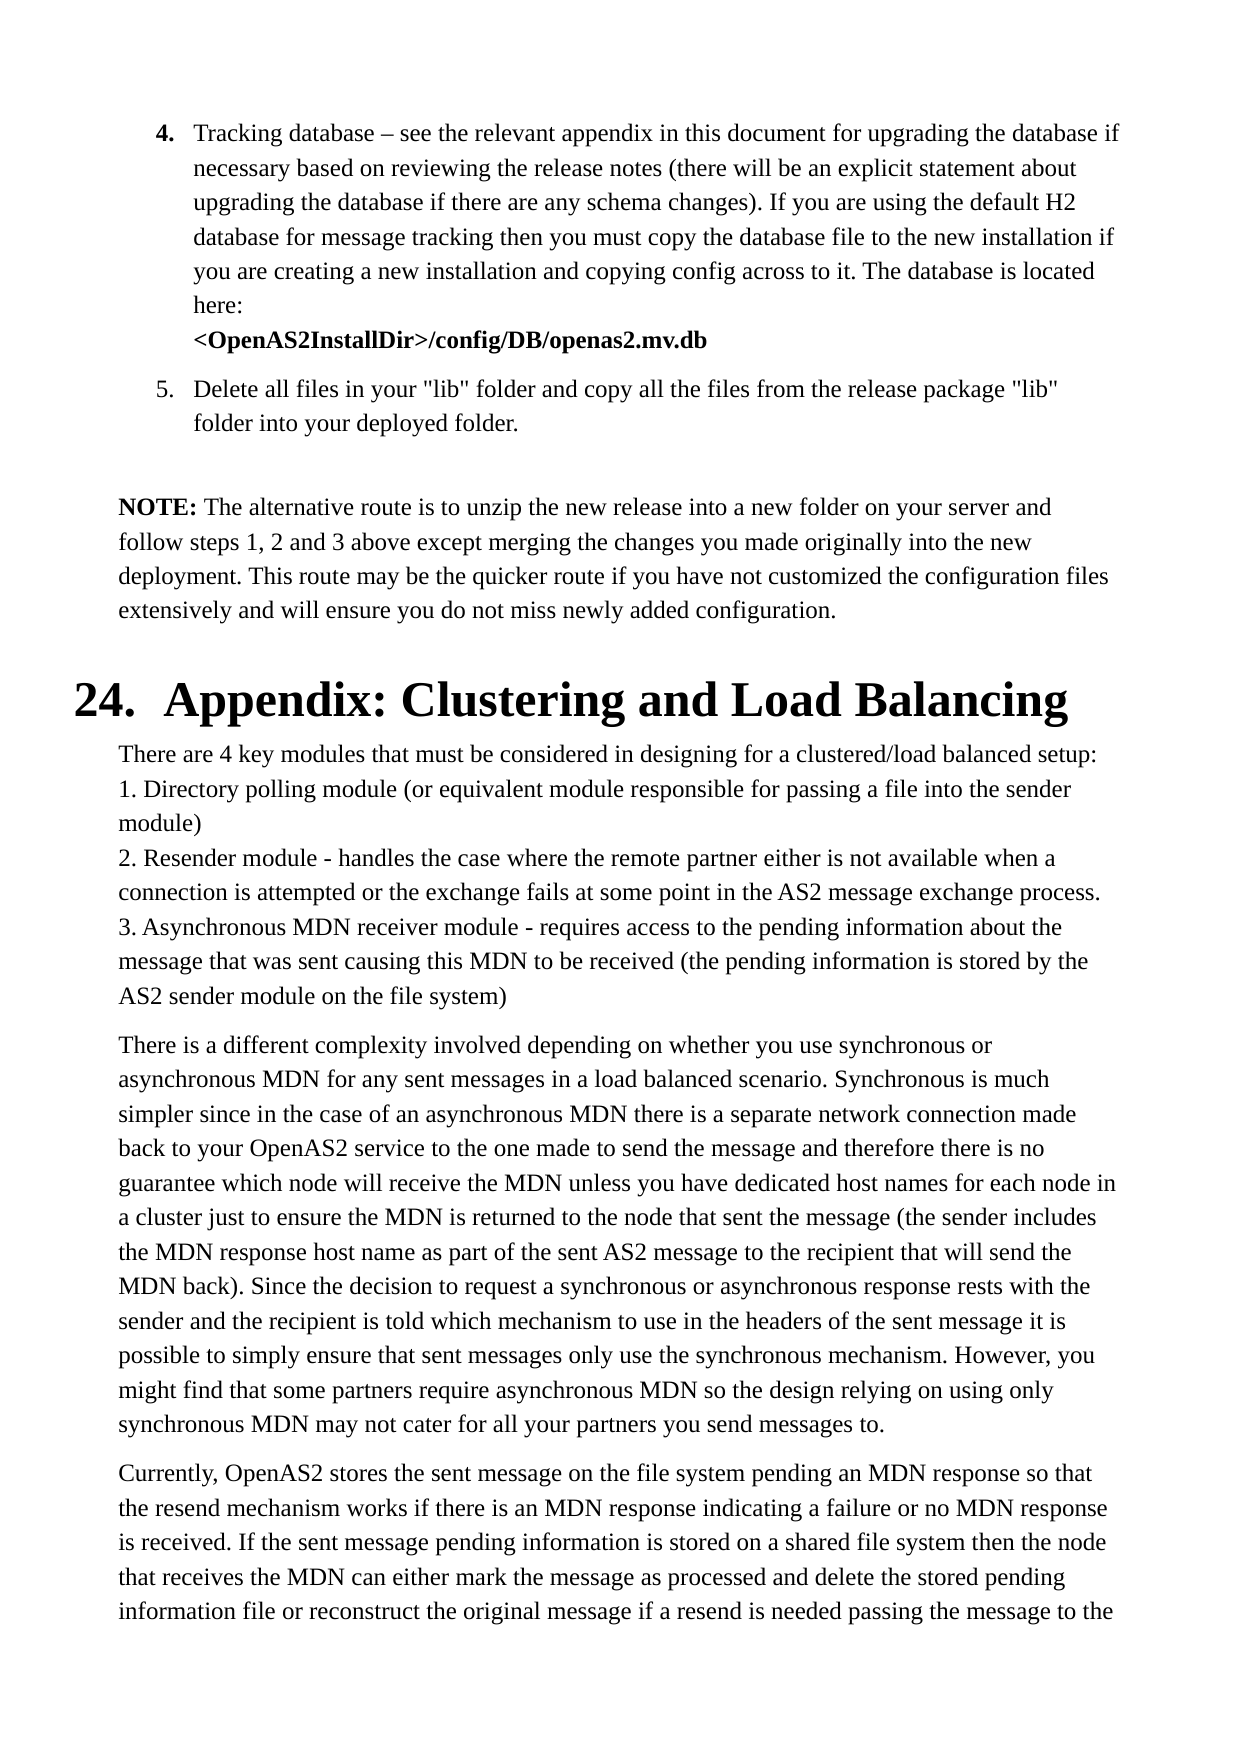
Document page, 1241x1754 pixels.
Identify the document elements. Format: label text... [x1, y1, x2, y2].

text Currently, OpenAS2 stores the sent message on the file system pending an MDN response so that the resend mechanism works if there is an MDN response indicating a failure or no MDN response is received. If the sent message pending information is stored on a shared file system then the node that receives the MDN can either mark the message as processed and delete the stored pending information file or reconstruct the original message if a resend is needed passing the message to the [118, 1458, 1122, 1625]
subtitle Appendix: Clustering and Load Balancing [73, 669, 1122, 727]
list Delete all files in your "lib" folder and copy all the files from the release package "lib" folder into your deployed folder. [156, 374, 1122, 472]
text There are 4 key modules that must be considered in designing for a clustered/load balanced setup: 1. Directory polling module (or equivalent module responsible for passing a file into the sender module) 2. Resender module - handles the case where the remote partner either is not available when a connection is attempted or the exchange fails at some point in the AS2 message exchange process. 3. Asynchronous MDN receiver module - requires access to the pending information about the message that was sent causing this MDN to be received (the pending information is stored by the AS2 sender module on the file system) [118, 739, 1122, 1010]
text NOTE: The alternative route is to unzip the new release into a new folder on your server and follow steps 1, 2 and 3 above except merging the changes you made originally into the new deployment. This route may be the quicker route if you have not customized the configuration files extensively and will ensure you do not miss newly added configuration. [118, 492, 1122, 624]
text There is a different complexity involved depending on whether you use synchronous or asynchronous MDN for any sent messages in a load balanced scenario. Synchronous is much simpler since in the case of an asynchronous MDN there is a separate network connection made back to your OpenAS2 service to the one made to send the message and therefore there is no guarantee which node will receive the MDN unless you have dedicated host names for each node in a cluster just to ensure the MDN is returned to the node that sent the message (the sender includes the MDN response host name as part of the sent AS2 message to the recipient that will send the MDN back). Since the decision to request a synchronous or asynchronous response rests with the sender and the recipient is told which mechanism to use in the headers of the sent message it is possible to simply ensure that sent messages only use the synchronous mechanism. However, you might find that some partners require asynchronous MDN so the design relying on using only synchronous MDN may not cater for all your partners you send messages to. [118, 1030, 1122, 1438]
list Tracking database – see the relevant appendix in this document for upgrading the database if necessary based on reviewing the release notes (there will be an explicit statement about upgrading the database if there are any schema changes). If you are using the default H2 database for message tracking then you must copy the database file to the new installation if you are creating a new installation and copying config across to it. The database is located here: <OpenAS2InstallDir>/config/DB/openas2.mv.db [156, 118, 1122, 354]
